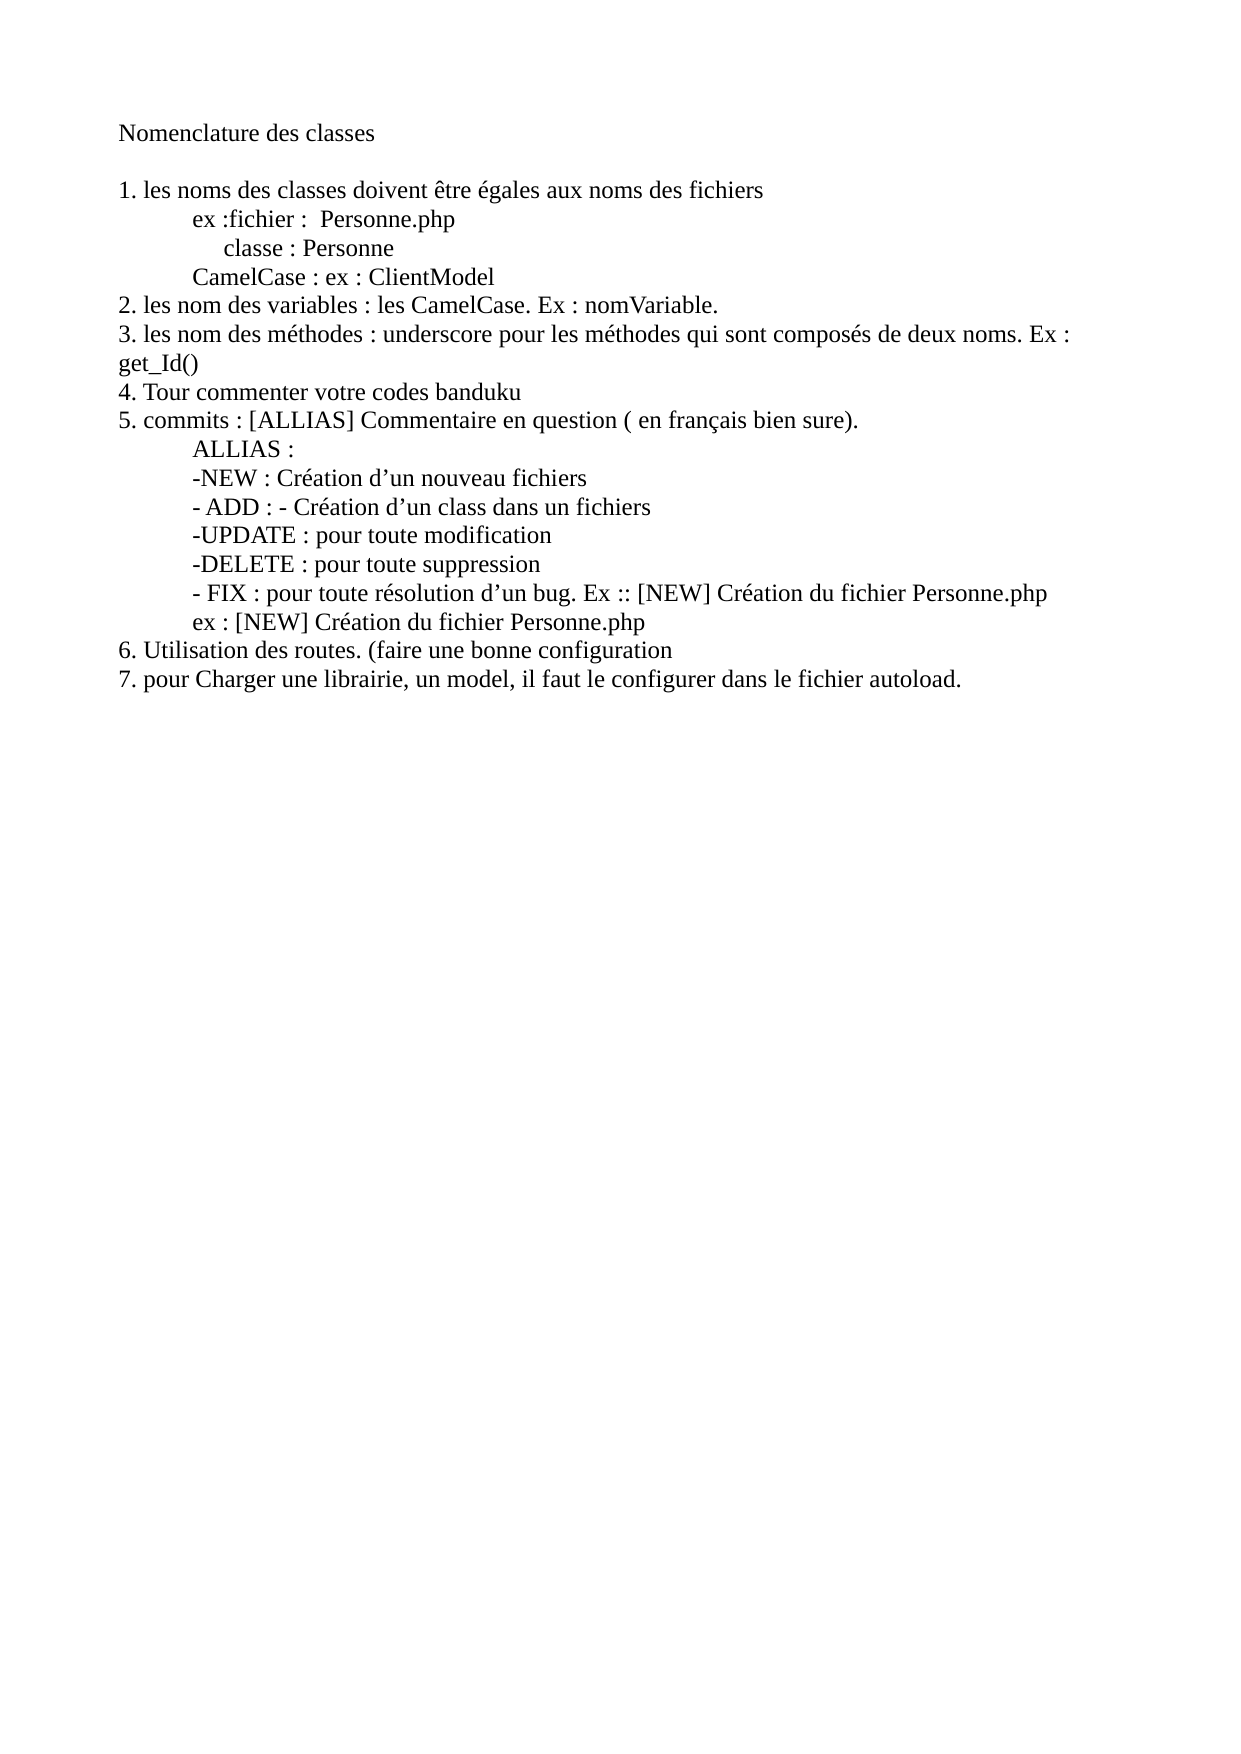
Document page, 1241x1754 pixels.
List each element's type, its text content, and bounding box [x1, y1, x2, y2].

text 6. Utilisation des routes. (faire une bonne configuration [118, 636, 1122, 664]
text ALLIAS : [118, 434, 1122, 463]
text ex :fichier : Personne.php [118, 204, 1122, 233]
text 7. pour Charger une librairie, un model, il faut le configurer dans le fichier autoload. [118, 664, 1122, 693]
text -DELETE : pour toute suppression [118, 549, 1122, 578]
text - ADD : - Création d’un class dans un fichiers [118, 492, 1122, 521]
text 4. Tour commenter votre codes banduku [118, 377, 1122, 406]
text 1. les noms des classes doivent être égales aux noms des fichiers [118, 176, 1122, 204]
text 3. les nom des méthodes : underscore pour les méthodes qui sont composés de deux noms. Ex : get_Id() [118, 319, 1122, 377]
text -NEW : Création d’un nouveau fichiers [118, 463, 1122, 492]
text Nomenclature des classes [118, 118, 1122, 147]
text -UPDATE : pour toute modification [118, 521, 1122, 549]
text 5. commits : [ALLIAS] Commentaire en question ( en français bien sure). [118, 406, 1122, 434]
text 2. les nom des variables : les CamelCase. Ex : nomVariable. [118, 291, 1122, 319]
text - FIX : pour toute résolution d’un bug. Ex :: [NEW] Création du fichier Personne.php [118, 578, 1122, 607]
text ex : [NEW] Création du fichier Personne.php [118, 607, 1122, 636]
text CamelCase : ex : ClientModel [118, 262, 1122, 291]
text classe : Personne [118, 233, 1122, 262]
